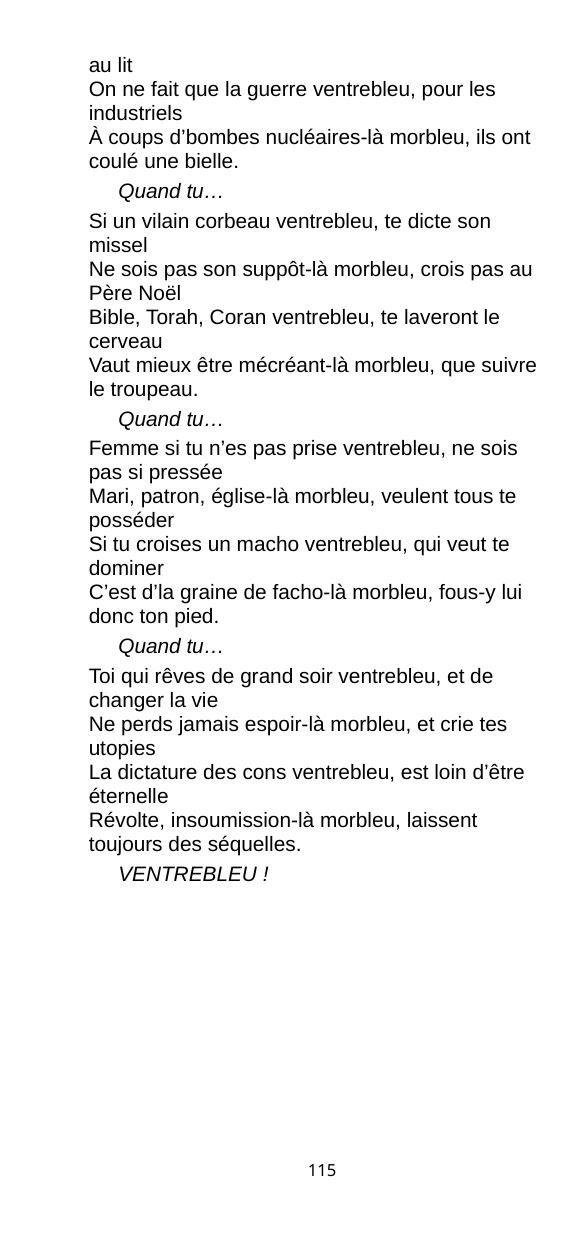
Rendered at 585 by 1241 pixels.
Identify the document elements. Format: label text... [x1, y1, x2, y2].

text Quand tu… [118, 406, 555, 430]
text VENTREBLEU ! [118, 861, 555, 885]
text Quand tu… [118, 179, 555, 203]
text Si un vilain corbeau ventrebleu, te dicte son missel Ne sois pas son suppôt-là morbleu, crois pas au Père Noël Bible, Torah, Coran ventrebleu, te laveront le cerveau Vaut mieux être mécréant-là morbleu, que suivre le troupeau. [88, 209, 555, 400]
text Femme si tu n’es pas prise ventrebleu, ne sois pas si pressée Mari, patron, église-là morbleu, veulent tous te posséder Si tu croises un macho ventrebleu, qui veut te dominer C’est d’la graine de facho-là morbleu, fous-y lui donc ton pied. [88, 436, 555, 628]
text au lit On ne fait que la guerre ventrebleu, pour les industriels À coups d’bombes nucléaires-là morbleu, ils ont coulé une bielle. [88, 53, 555, 173]
text Quand tu… [118, 634, 555, 658]
text Toi qui rêves de grand soir ventrebleu, et de changer la vie Ne perds jamais espoir-là morbleu, et crie tes utopies La dictature des cons ventrebleu, est loin d’être éternelle Révolte, insoumission-là morbleu, laissent toujours des séquelles. [88, 664, 555, 855]
